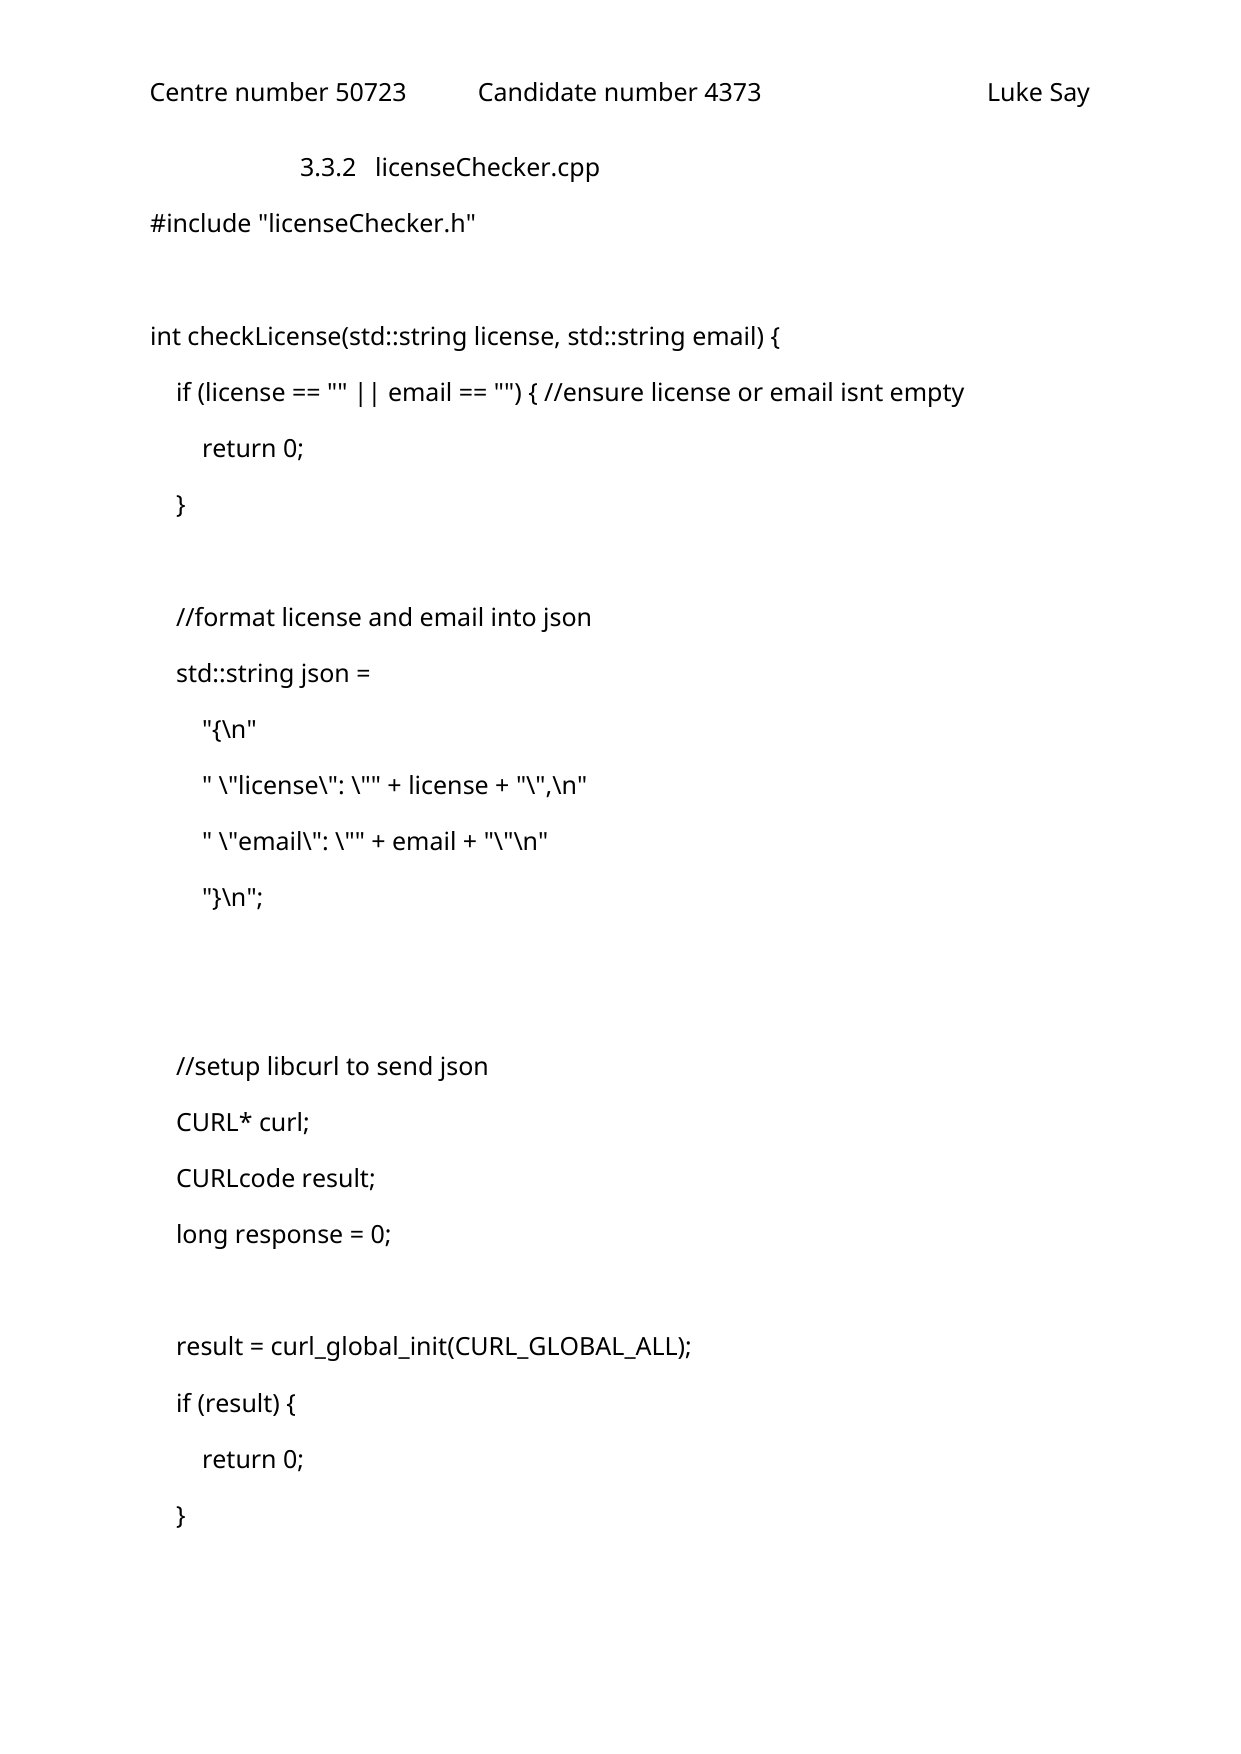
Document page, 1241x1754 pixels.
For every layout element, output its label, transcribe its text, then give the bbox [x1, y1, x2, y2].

text #include "licenseChecker.h" [150, 206, 1090, 240]
text } [150, 487, 1090, 521]
text " \"license\": \"" + license + "\",\n" [150, 768, 1090, 802]
text return 0; [150, 1441, 1090, 1475]
text return 0; [150, 431, 1090, 465]
text CURLcode result; [150, 1161, 1090, 1195]
text std::string json = [150, 655, 1090, 689]
text CURL* curl; [150, 1104, 1090, 1138]
text result = curl_global_init(CURL_GLOBAL_ALL); [150, 1329, 1090, 1363]
text //setup libcurl to send json [150, 1048, 1090, 1082]
text "}\n"; [150, 880, 1090, 914]
text int checkLicense(std::string license, std::string email) { [150, 318, 1090, 352]
text } [150, 1497, 1090, 1532]
text 3.3.2 licenseChecker.cpp [150, 150, 1090, 184]
text if (license == "" || email == "") { //ensure license or email isnt empty [150, 374, 1090, 409]
text if (result) { [150, 1385, 1090, 1419]
text long response = 0; [150, 1217, 1090, 1251]
text " \"email\": \"" + email + "\"\n" [150, 824, 1090, 858]
text "{\n" [150, 711, 1090, 746]
text //format license and email into json [150, 599, 1090, 633]
